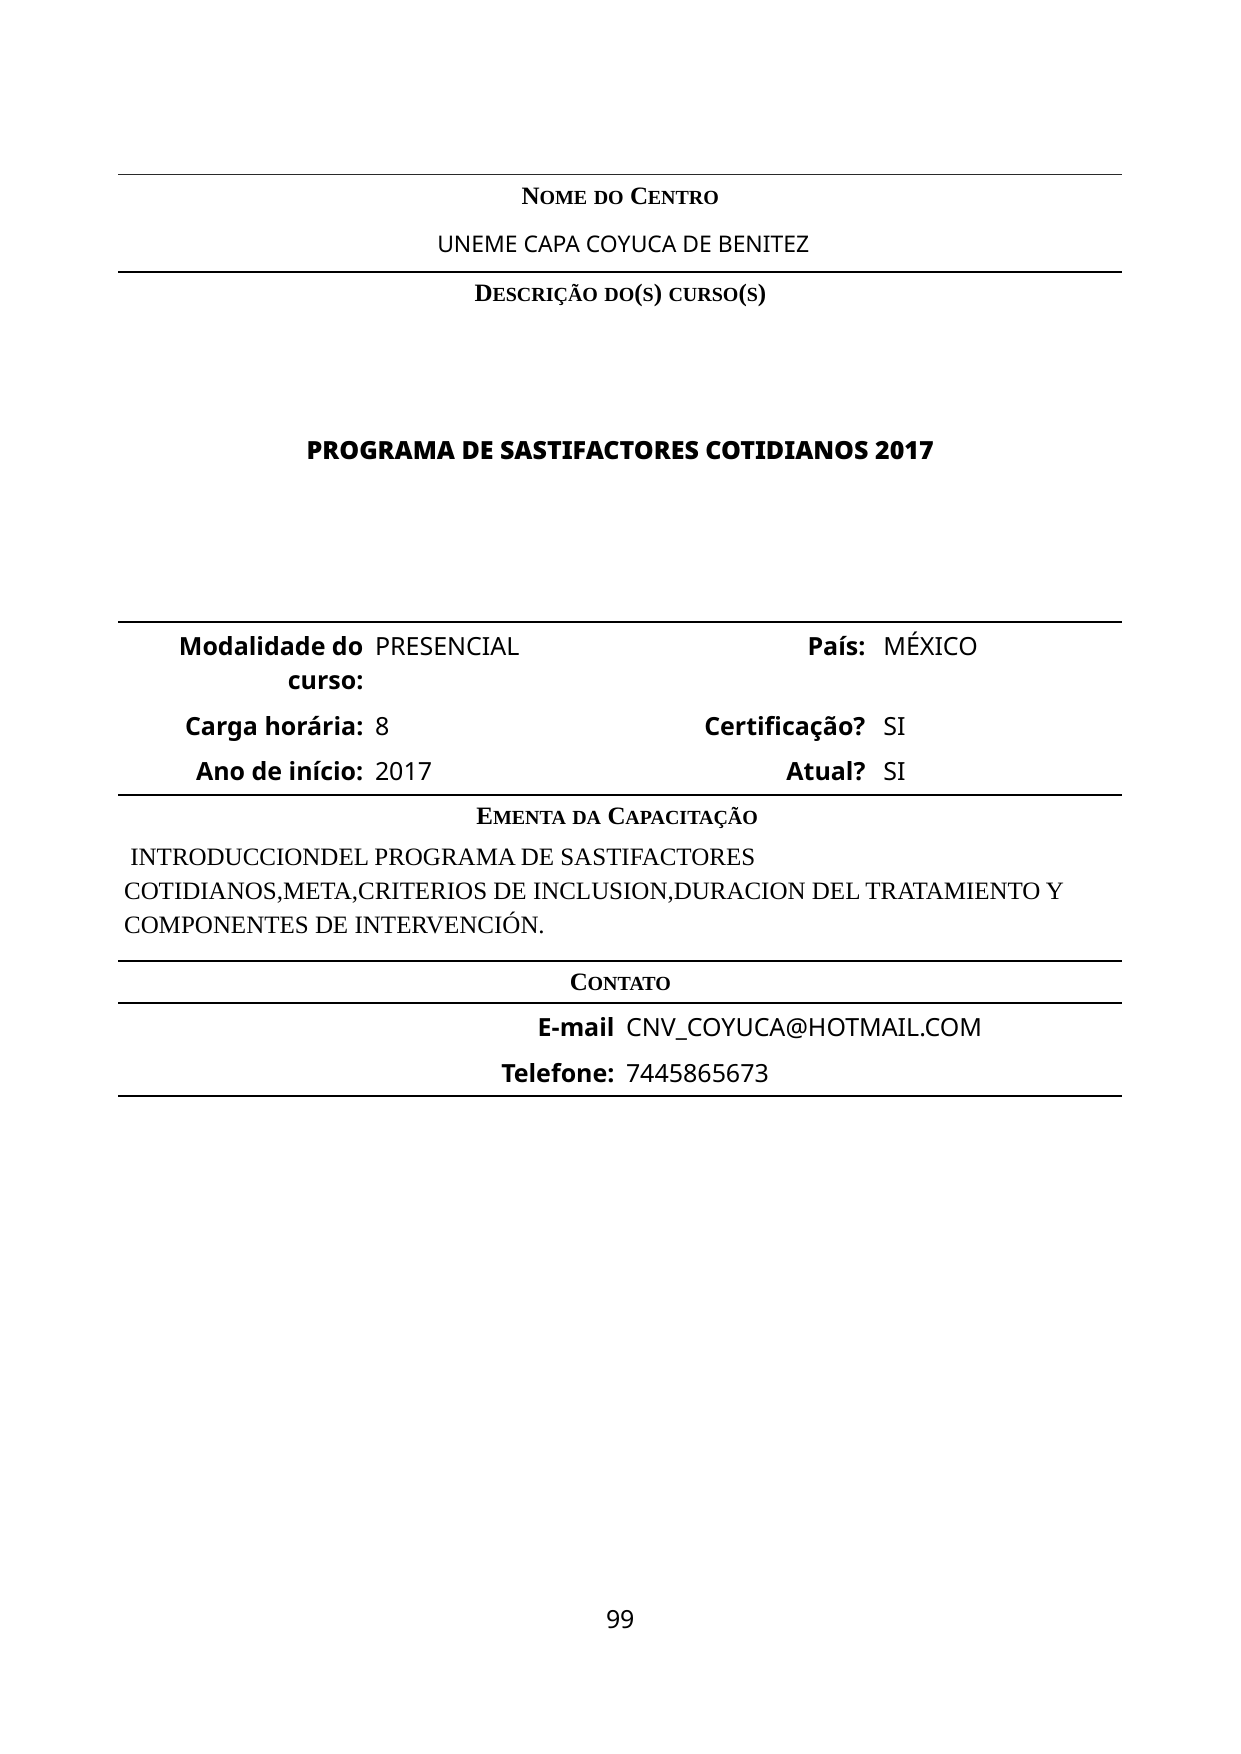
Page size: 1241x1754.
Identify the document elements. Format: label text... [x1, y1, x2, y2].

table_cell 7445865673 [620, 1050, 1122, 1095]
table_cell Telefone: [118, 1050, 620, 1095]
table_cell Ano de início: [118, 748, 369, 793]
table_cell CNV_COYUCA@HOTMAIL.COM [620, 1004, 1122, 1049]
table_cell MÉXICO [871, 623, 1122, 702]
table_cell 2017 [369, 748, 620, 793]
table_cell Descrição do(s) curso(s) [118, 273, 1122, 313]
table_cell PROGRAMA DE SASTIFACTORES COTIDIANOS 2017 [118, 313, 1122, 621]
table_cell Carga horária: [118, 703, 369, 748]
table_cell SI [871, 748, 1122, 793]
table_cell Contato [118, 962, 1122, 1002]
table_cell PRESENCIAL [369, 623, 620, 702]
table_header Nome do Centro [118, 176, 1122, 216]
table_cell UNEME CAPA COYUCA DE BENITEZ [118, 216, 1122, 271]
table_cell 8 [369, 703, 620, 748]
table_cell Modalidade do curso: [118, 623, 369, 702]
table_cell SI [871, 703, 1122, 748]
table_cell Ementa da Capacitação [118, 796, 1122, 836]
table_cell Certificação? [620, 703, 871, 748]
table_cell E-mail [118, 1004, 620, 1049]
table_cell Atual? [620, 748, 871, 793]
table_cell INTRODUCCIONDEL PROGRAMA DE SASTIFACTORES COTIDIANOS,META,CRITERIOS DE INCLUSION,DURACION DEL TRATAMIENTO Y COMPONENTES DE INTERVENCIÓN. [118, 836, 1122, 959]
table_cell País: [620, 623, 871, 702]
